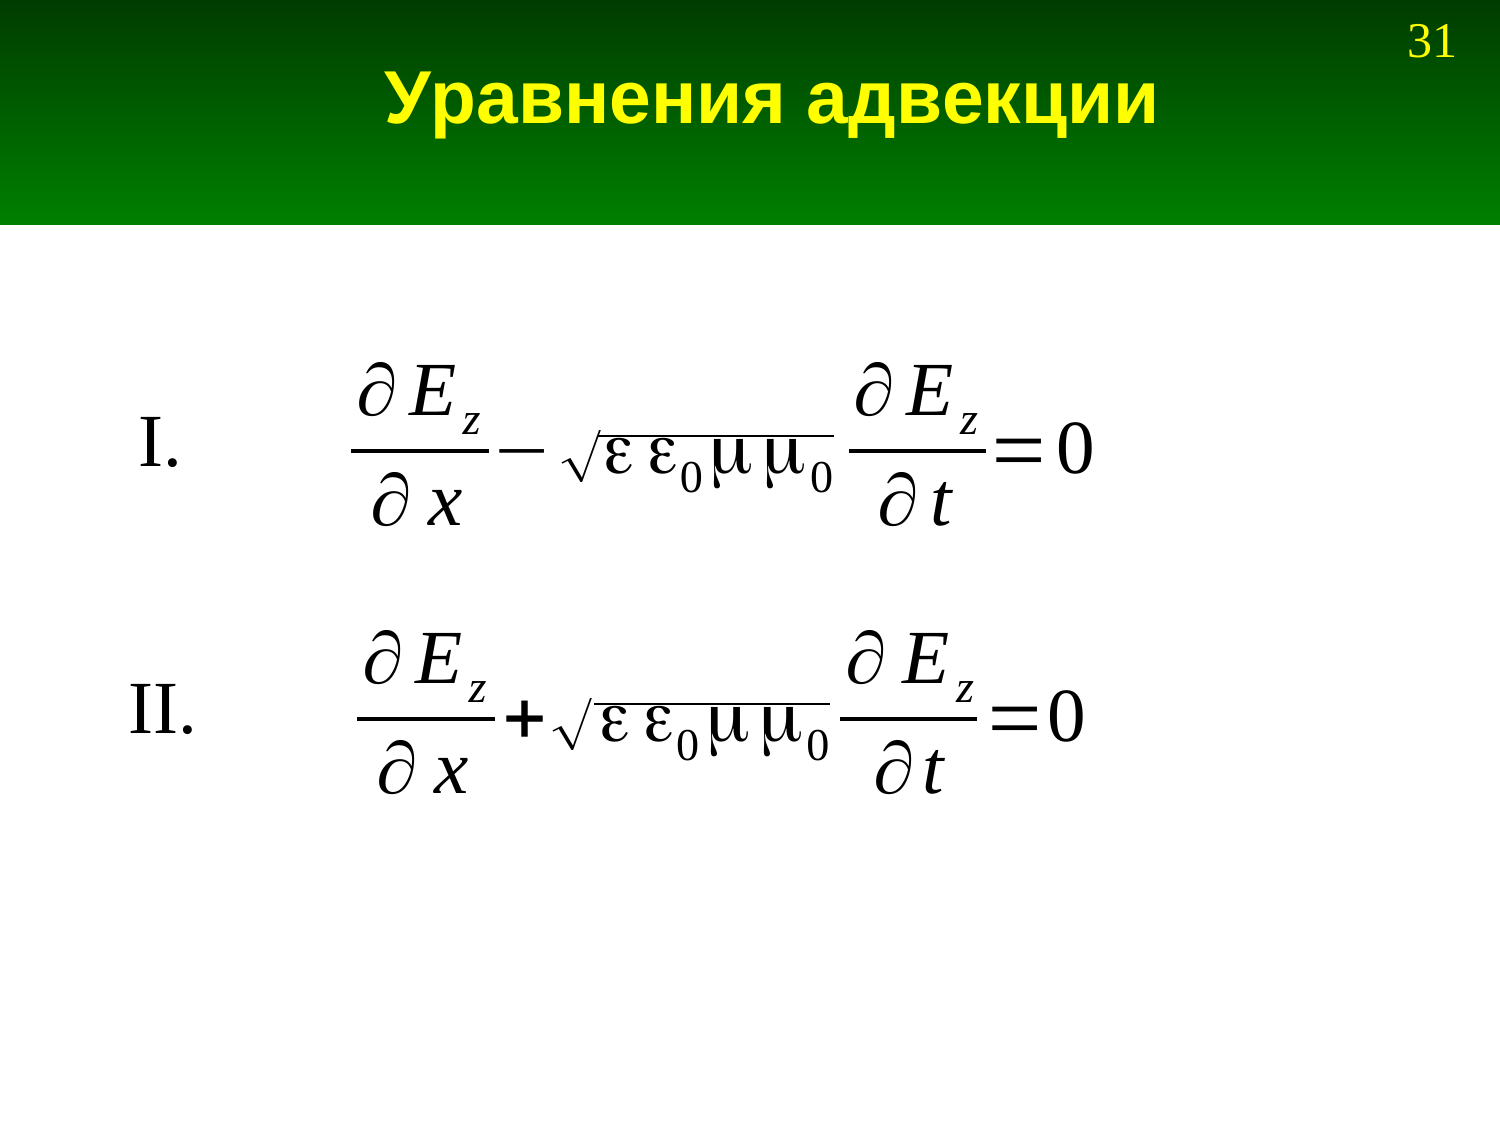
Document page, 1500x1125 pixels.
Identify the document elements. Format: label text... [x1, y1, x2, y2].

chart [327, 348, 1115, 544]
text_box I. [124, 383, 198, 489]
text_box II. [114, 651, 213, 756]
chart [333, 616, 1109, 812]
title Уравнения адвекции [123, 0, 1399, 192]
